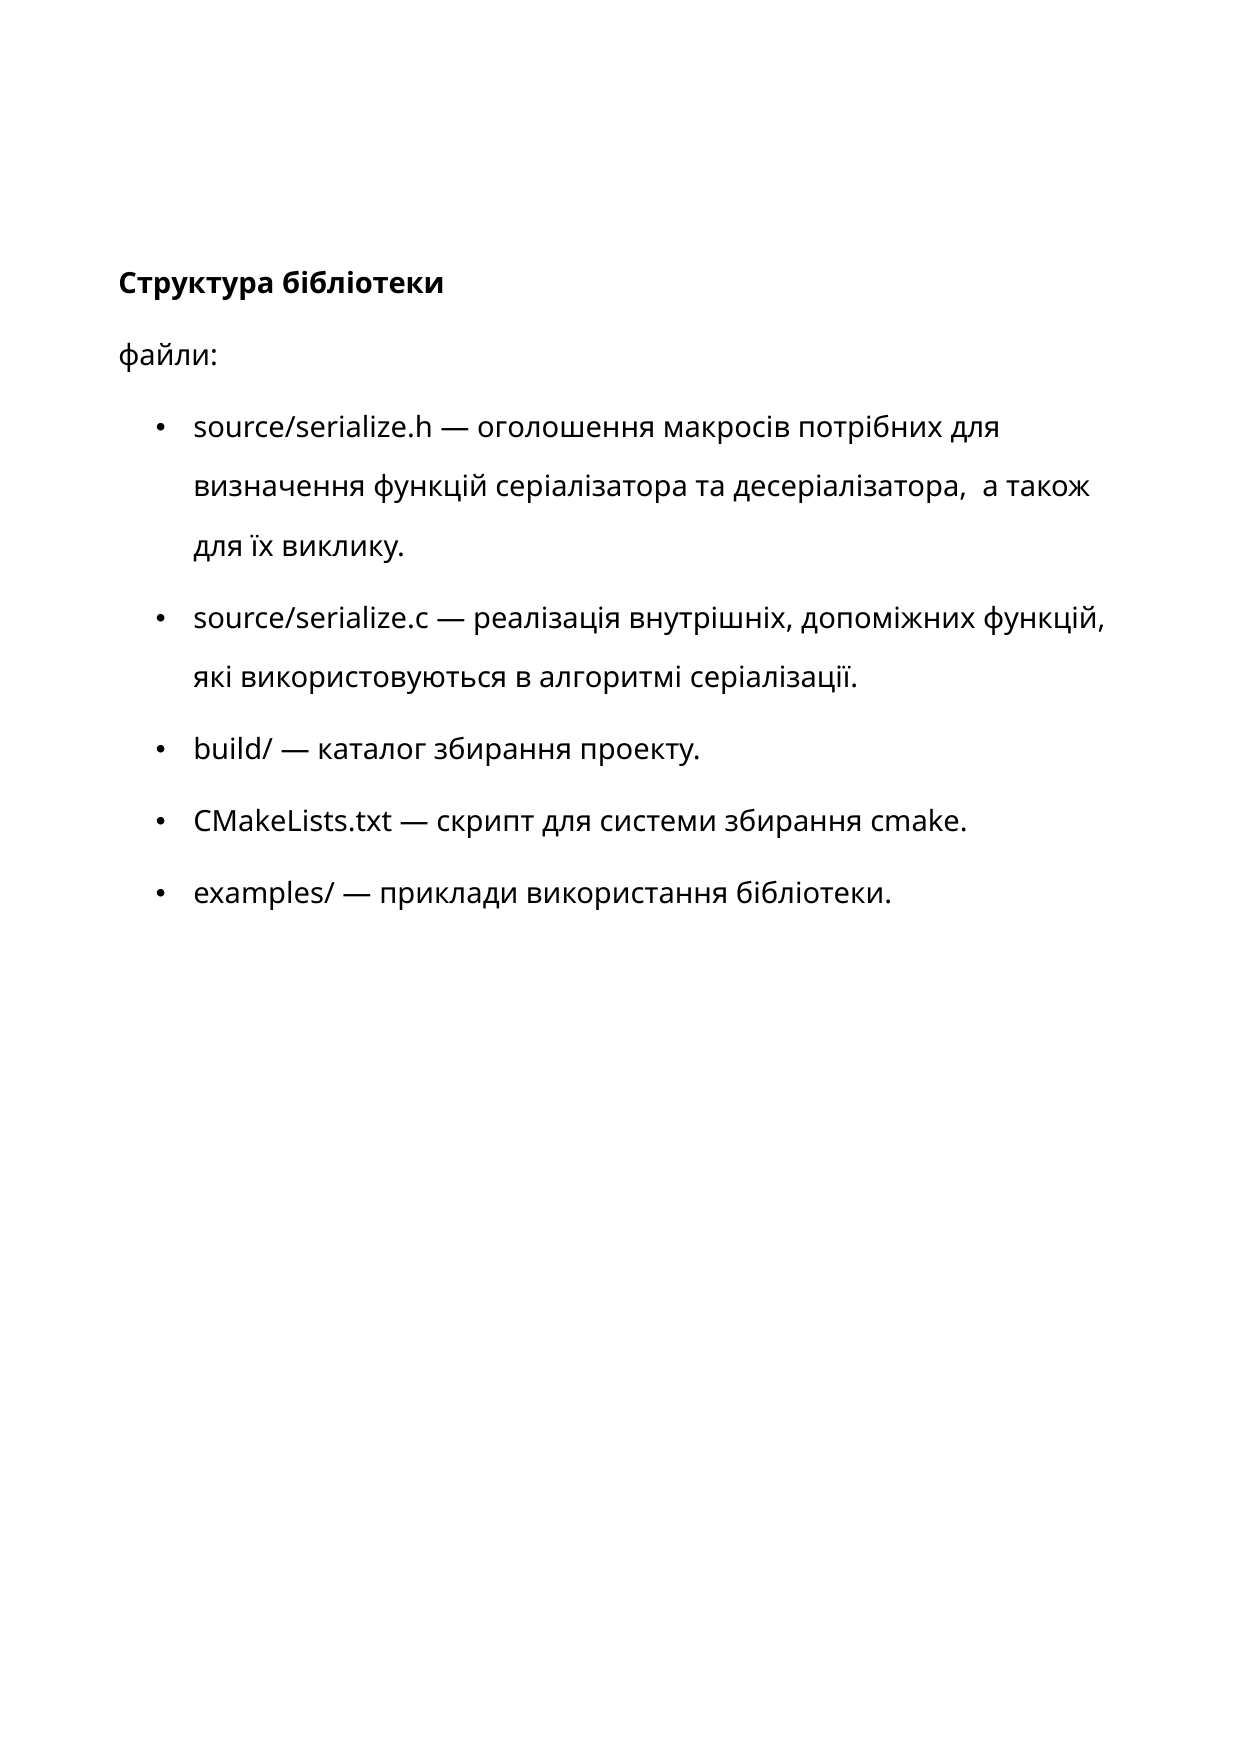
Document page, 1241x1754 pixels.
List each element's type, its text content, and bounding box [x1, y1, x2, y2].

list source/serialize.h — оголошення макросів потрібних для визначення функцій серіалізатора та десеріалізатора, а також для їх виклику. [156, 406, 1122, 565]
list source/serialize.c — реалізація внутрішніх, допоміжних функцій, які використовуються в алгоритмі серіалізації. [156, 597, 1122, 696]
list examples/ — приклади використання бібліотеки. [156, 872, 1122, 912]
text файли: [118, 334, 1122, 374]
text Структура бібліотеки [118, 262, 1122, 302]
list CMakeLists.txt — скрипт для системи збирання cmake. [156, 800, 1122, 840]
list build/ — каталог збирання проекту. [156, 728, 1122, 768]
